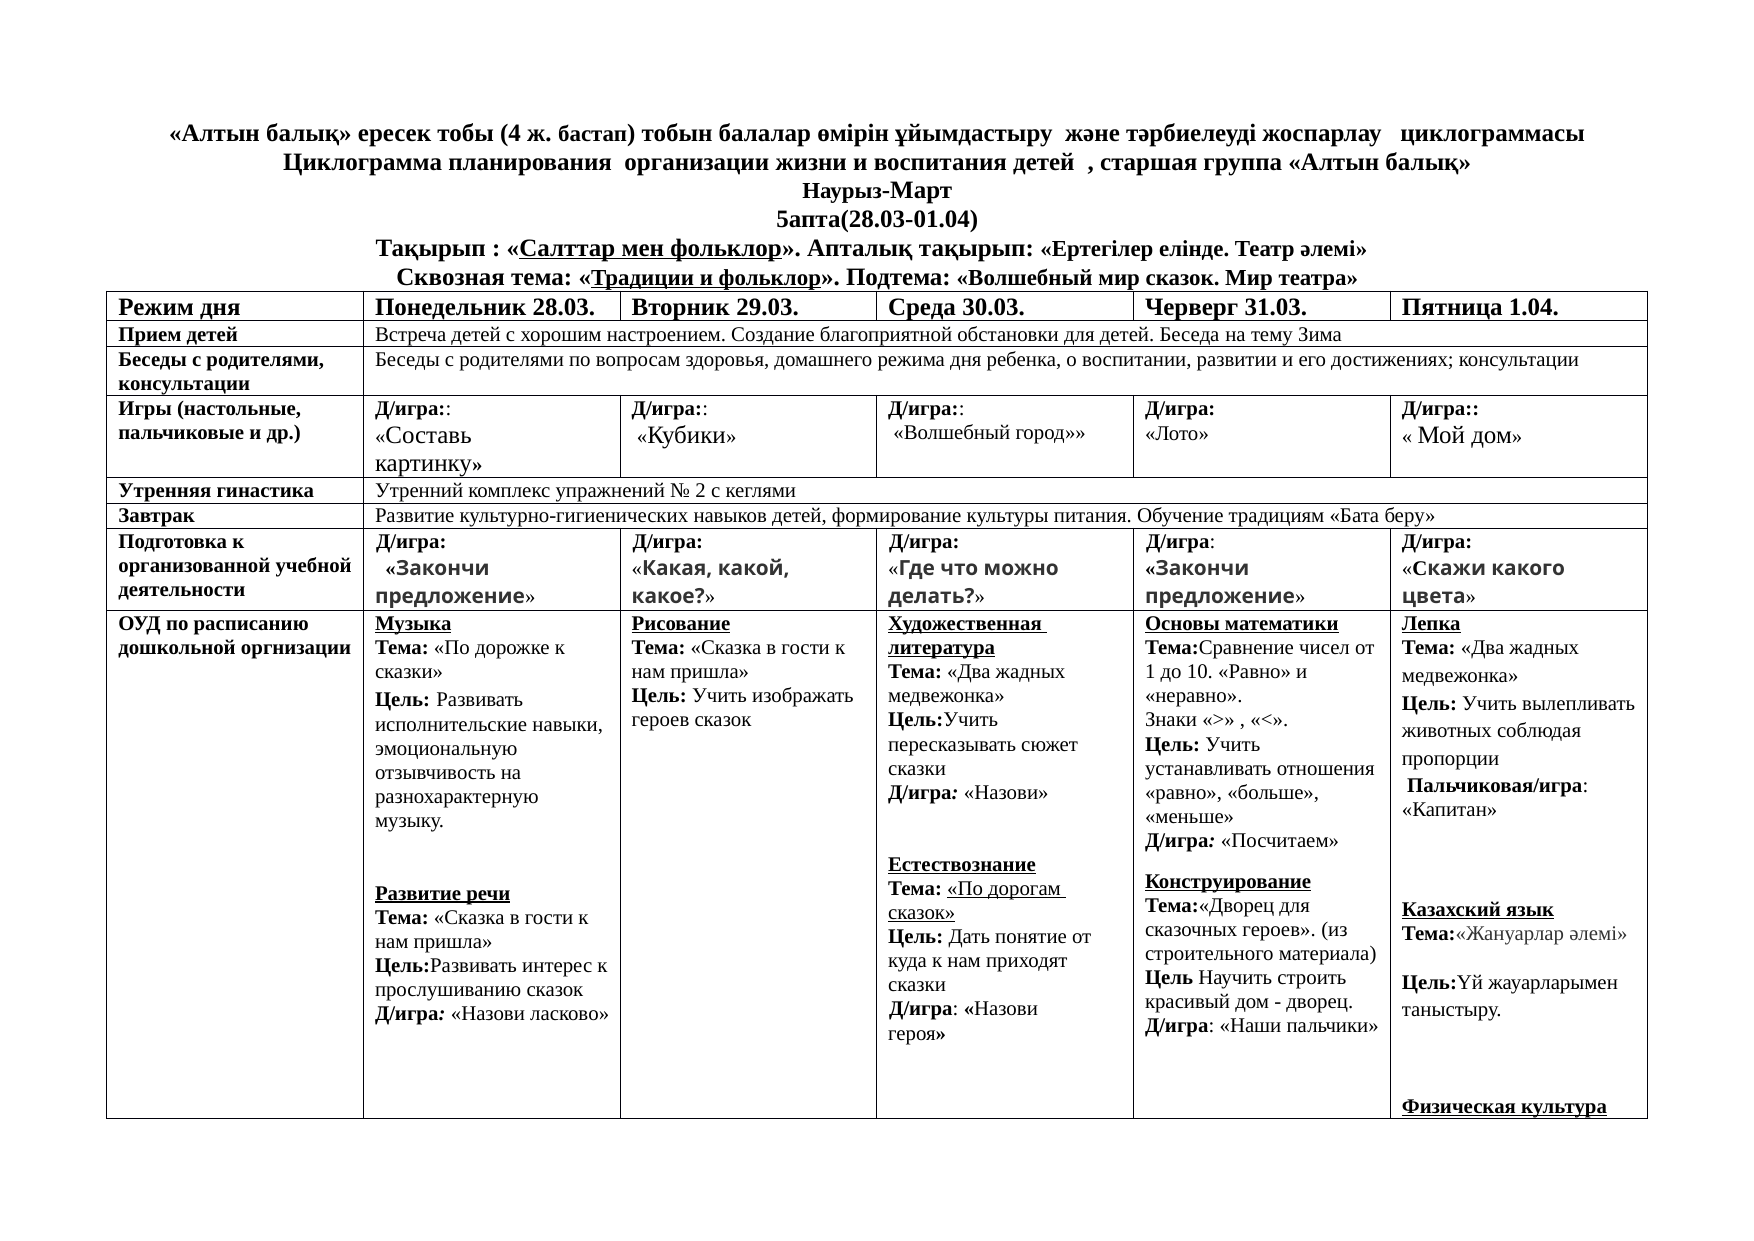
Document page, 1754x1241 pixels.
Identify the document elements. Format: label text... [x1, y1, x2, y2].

table_cell Развитие культурно-гигиенических навыков детей, формирование культуры питания. Обучение традициям «Бата беру» [364, 504, 1647, 527]
table_cell Утренний комплекс упражнений № 2 с кеглями [364, 478, 1647, 502]
text Наурыз-Март [118, 176, 1636, 204]
table_header Черверг 31.03. [1134, 292, 1390, 320]
table_cell Д/игра:: «Составь картинку» [364, 396, 620, 477]
table_header Режим дня [107, 292, 363, 320]
table_cell Беседы с родителями, консультации [107, 347, 363, 395]
table_cell Встреча детей с хорошим настроением. Создание благоприятной обстановки для детей. Беседа на тему Зима [364, 321, 1647, 346]
table_header Вторник 29.03. [621, 292, 876, 320]
table_cell Д/игра:: «Кубики» [621, 396, 876, 477]
table_cell ОУД по расписанию дошкольной оргнизации [107, 611, 363, 1118]
table_cell Основы математики Тема:Сравнение чисел от 1 до 10. «Равно» и «неравно». Знаки «>» , «<». Цель: Учить устанавливать отношения «равно», «больше», «меньше» Д/игра: «Посчитаем» Конструирование Тема:«Дворец для сказочных героев». (из строительного материала) Цель Научить строить красивый дом - дворец. Д/игра: «Наши пальчики» [1134, 611, 1390, 1118]
text «Алтын балық» ересек тобы (4 ж. бастап) тобын балалар өмірін ұйымдастыру және тәрбиелеуді жоспарлау циклограммасы Циклограмма планирования организации жизни и воспитания детей , старшая группа «Алтын балық» [118, 118, 1636, 176]
table_header Пятница 1.04. [1391, 292, 1647, 320]
table_cell Д/игра: «Где что можно делать?» [877, 529, 1133, 610]
table_cell Игры (настольные, пальчиковые и др.) [107, 396, 363, 477]
table_cell Утренняя гинастика [107, 478, 363, 502]
table_cell Д/игра: «Закончи предложение» [364, 529, 620, 610]
text 5апта(28.03-01.04) [118, 204, 1636, 233]
text Тақырып : «Салттар мен фольклор». Апталық тақырып: «Ертегілер елінде. Театр әлемі» [118, 233, 1636, 262]
table_cell Рисование Тема: «Сказка в гости к нам пришла» Цель: Учить изображать героев сказок [621, 611, 876, 1118]
table_cell Завтрак [107, 504, 363, 527]
table_cell Д/игра: «Лото» [1134, 396, 1390, 477]
text Сквозная тема: «Традиции и фольклор». Подтема: «Волшебный мир сказок. Мир театра» [118, 262, 1636, 291]
table_cell Беседы с родителями по вопросам здоровья, домашнего режима дня ребенка, о воспитании, развитии и его достижениях; консультации [364, 347, 1647, 395]
table_header Понедельник 28.03. [364, 292, 620, 320]
table_cell Прием детей [107, 321, 363, 346]
table_cell Музыка Тема: «По дорожке к сказки» Цель: Развивать исполнительские навыки, эмоциональную отзывчивость на разнохарактерную музыку. Развитие речи Тема: «Сказка в гости к нам пришла» Цель:Развивать интерес к прослушиванию сказок Д/игра: «Назови ласково» [364, 611, 620, 1118]
table_header Среда 30.03. [877, 292, 1133, 320]
table_cell Д/игра: «Скажи какого цвета» [1391, 529, 1647, 610]
table_cell Лепка Тема: «Два жадных медвежонка» Цель: Учить вылепливать животных соблюдая пропорции Пальчиковая/игра: «Капитан» Казахский язык Тема:«Жануарлар әлемі» Цель:Үй жауарларымен таныстыру. Физическая культура [1391, 611, 1647, 1118]
table_cell Подготовка к организованной учебной деятельности [107, 529, 363, 610]
table_cell Д/игра: «Закончи предложение» [1134, 529, 1390, 610]
table_cell Д/игра:: «Волшебный город»» [877, 396, 1133, 477]
table_cell Художественная литература Тема: «Два жадных медвежонка» Цель:Учить пересказывать сюжет сказки Д/игра: «Назови» Естествознание Тема: «По дорогам сказок» Цель: Дать понятие от куда к нам приходят сказки Д/игра: «Назови героя» [877, 611, 1133, 1118]
table_cell Д/игра: «Какая, какой, какое?» [621, 529, 876, 610]
table_cell Д/игра:: « Мой дом» [1391, 396, 1647, 477]
